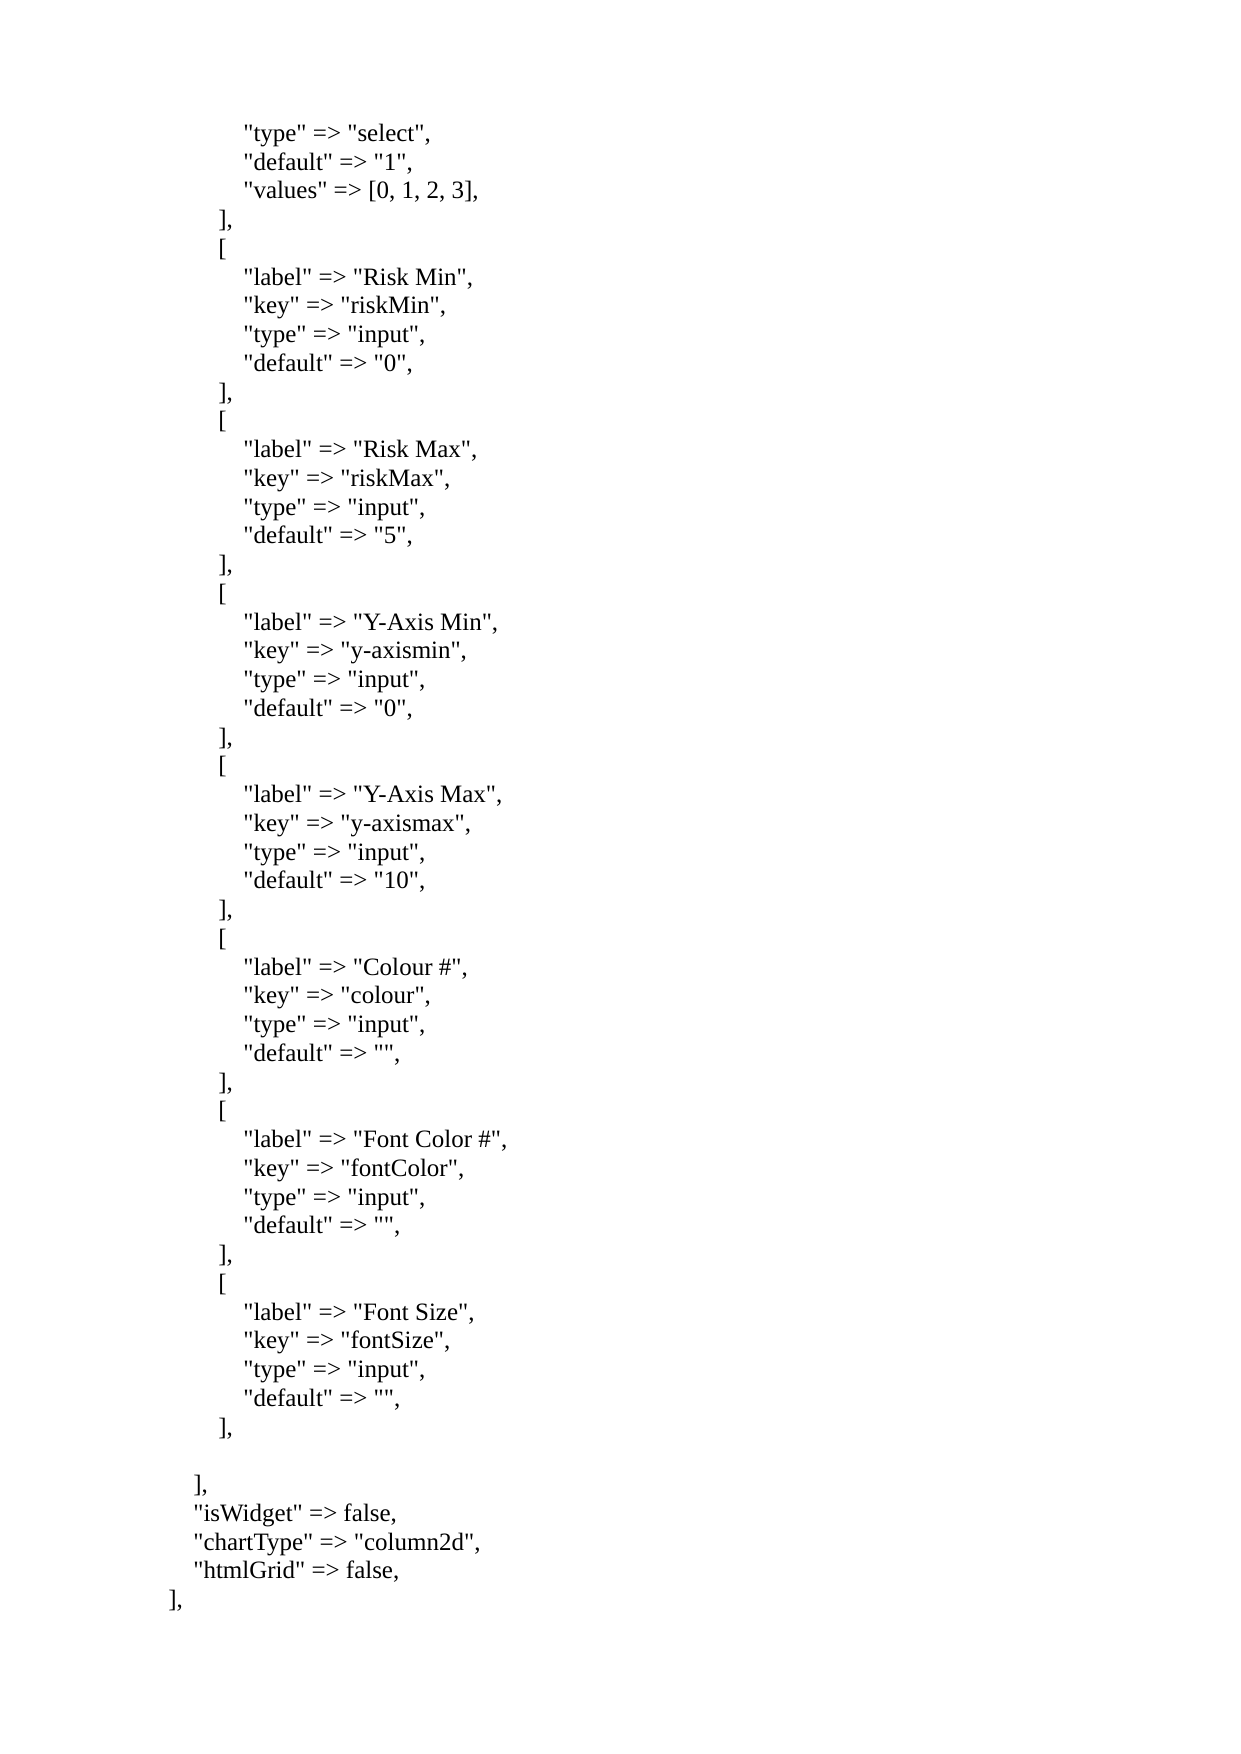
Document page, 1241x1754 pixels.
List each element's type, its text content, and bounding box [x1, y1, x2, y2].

text ], [118, 377, 1122, 406]
text ], [118, 894, 1122, 923]
text "isWidget" => false, [118, 1498, 1122, 1527]
text ], [118, 1584, 1122, 1613]
text "default" => "1", [118, 147, 1122, 176]
text [ [118, 1268, 1122, 1297]
text "type" => "input", [118, 1009, 1122, 1038]
text ], [118, 1067, 1122, 1096]
text "key" => "colour", [118, 981, 1122, 1009]
text "label" => "Font Size", [118, 1297, 1122, 1326]
text "label" => "Risk Min", [118, 262, 1122, 291]
text "default" => "10", [118, 866, 1122, 894]
text "type" => "input", [118, 319, 1122, 348]
text "chartType" => "column2d", [118, 1527, 1122, 1556]
text [ [118, 751, 1122, 779]
text "type" => "select", [118, 118, 1122, 147]
text [ [118, 406, 1122, 434]
text "key" => "y-axismax", [118, 808, 1122, 837]
text "key" => "riskMax", [118, 463, 1122, 492]
text "default" => "5", [118, 521, 1122, 549]
text "key" => "fontSize", [118, 1326, 1122, 1354]
text [ [118, 1096, 1122, 1124]
text "key" => "riskMin", [118, 291, 1122, 319]
text "type" => "input", [118, 837, 1122, 866]
text "label" => "Colour #", [118, 952, 1122, 981]
text "label" => "Y-Axis Min", [118, 607, 1122, 636]
text ], [118, 549, 1122, 578]
text [ [118, 923, 1122, 952]
text "type" => "input", [118, 492, 1122, 521]
text "default" => "", [118, 1383, 1122, 1412]
text "key" => "fontColor", [118, 1153, 1122, 1182]
text "type" => "input", [118, 1182, 1122, 1211]
text "default" => "0", [118, 348, 1122, 377]
text ], [118, 1412, 1122, 1441]
text "type" => "input", [118, 664, 1122, 693]
text "default" => "", [118, 1038, 1122, 1067]
text "label" => "Font Color #", [118, 1124, 1122, 1153]
text "default" => "0", [118, 693, 1122, 722]
text ], [118, 1239, 1122, 1268]
text ], [118, 1469, 1122, 1498]
text ], [118, 204, 1122, 233]
text ], [118, 722, 1122, 751]
text "htmlGrid" => false, [118, 1556, 1122, 1584]
text "type" => "input", [118, 1354, 1122, 1383]
text "label" => "Risk Max", [118, 434, 1122, 463]
text [ [118, 578, 1122, 607]
text "default" => "", [118, 1211, 1122, 1239]
text "values" => [0, 1, 2, 3], [118, 176, 1122, 204]
text "label" => "Y-Axis Max", [118, 779, 1122, 808]
text "key" => "y-axismin", [118, 636, 1122, 664]
text [ [118, 233, 1122, 262]
